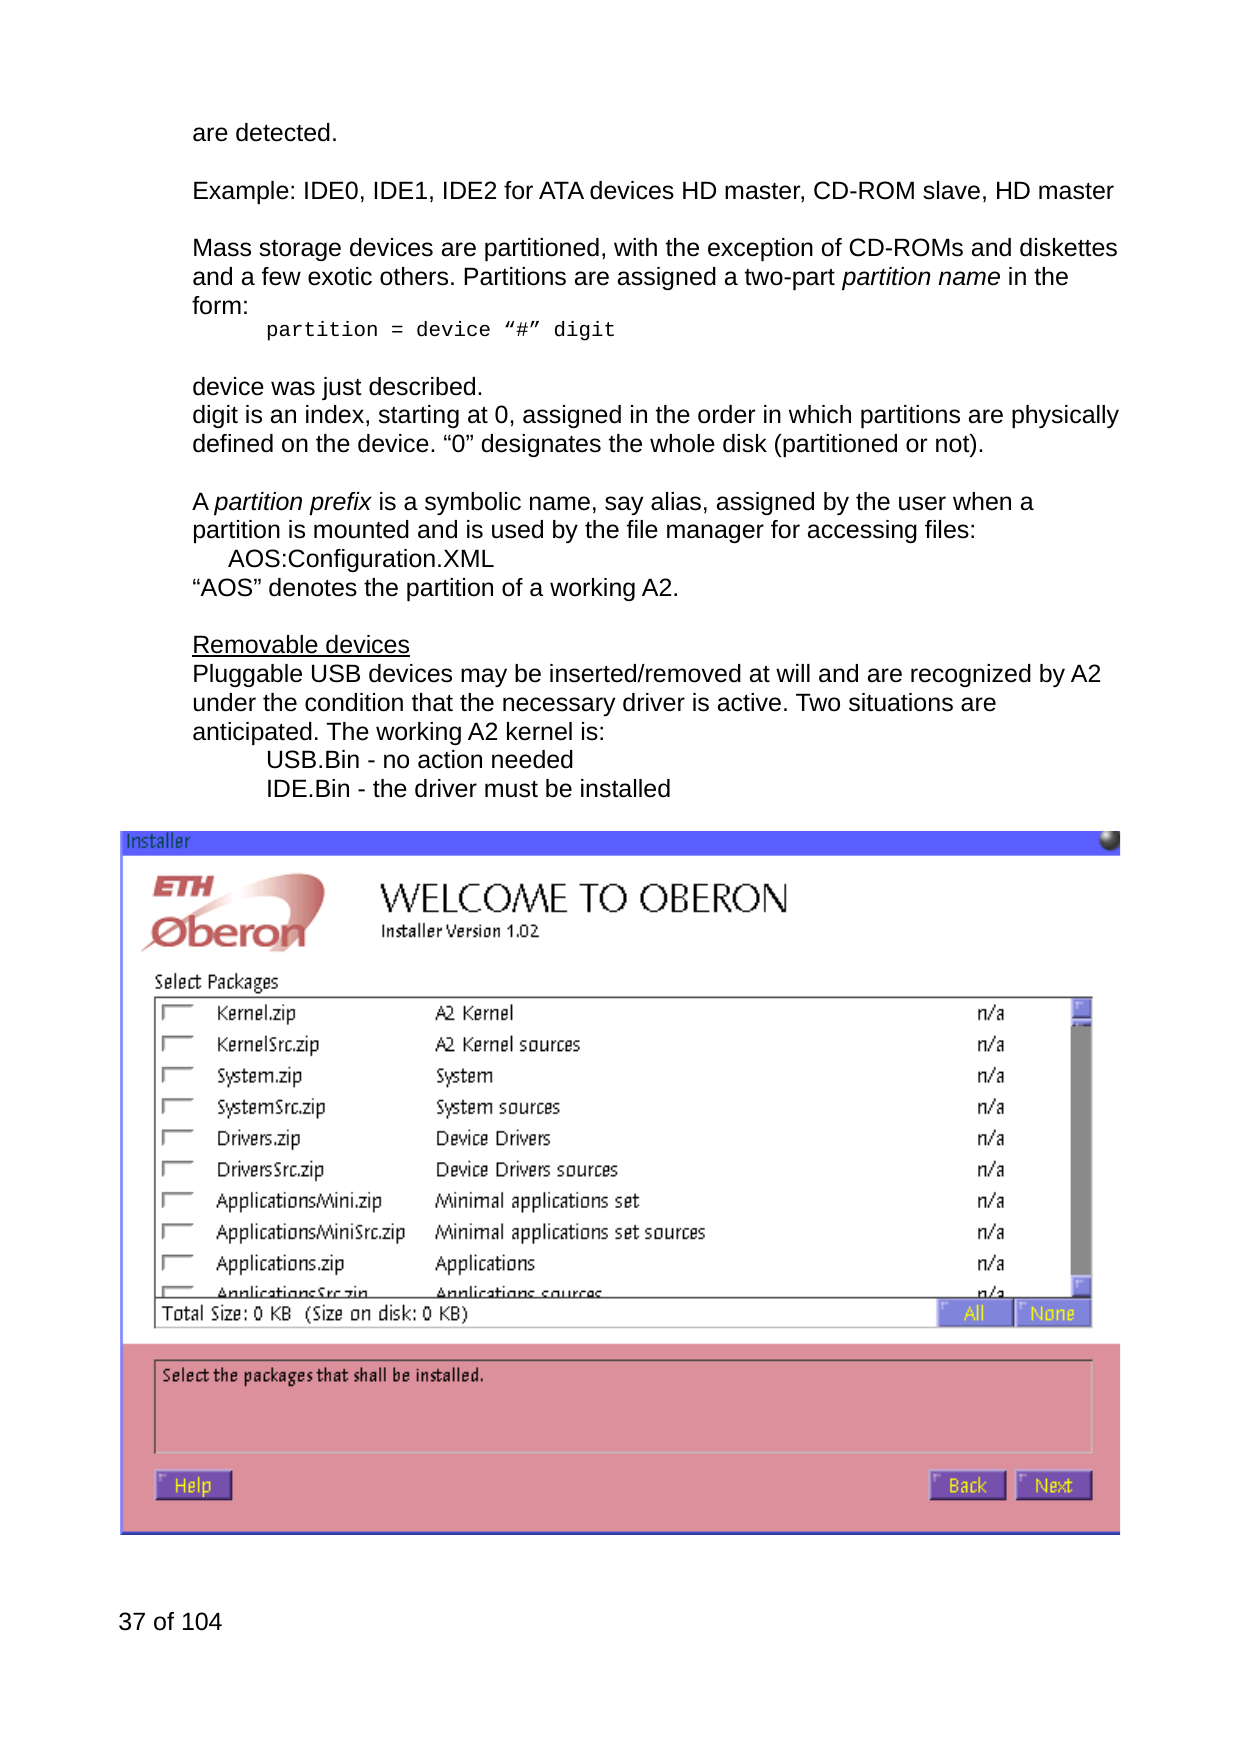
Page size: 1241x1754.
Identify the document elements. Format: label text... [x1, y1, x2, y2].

text A partition prefix is a symbolic name, say alias, assigned by the user when a partition is mounted and is used by the file manager for accessing files: [192, 487, 1122, 544]
picture [120, 831, 1121, 1535]
text AOS:Configuration.XML [192, 544, 1122, 573]
text partition = device “#” digit [266, 319, 1122, 343]
text Mass storage devices are partitioned, with the exception of CD-ROMs and diskettes and a few exotic others. Partitions are assigned a two-part partition name in the form: [192, 233, 1122, 319]
text are detected. [192, 118, 1122, 147]
text Pluggable USB devices may be inserted/removed at will and are recognized by A2 under the condition that the necessary driver is active. Two situations are anticipated. The working A2 kernel is: [192, 659, 1122, 746]
text USB.Bin - no action needed [266, 746, 1122, 774]
text “AOS” denotes the partition of a working A2. [192, 573, 1122, 602]
text digit is an index, starting at 0, assigned in the order in which partitions are physically defined on the device. “0” designates the whole disk (partitioned or not). [192, 401, 1122, 458]
text IDE.Bin - the driver must be installed [266, 774, 1122, 803]
text Example: IDE0, IDE1, IDE2 for ATA devices HD master, CD-ROM slave, HD master [192, 176, 1122, 204]
text Removable devices [192, 631, 1122, 659]
text device was just described. [192, 372, 1122, 401]
